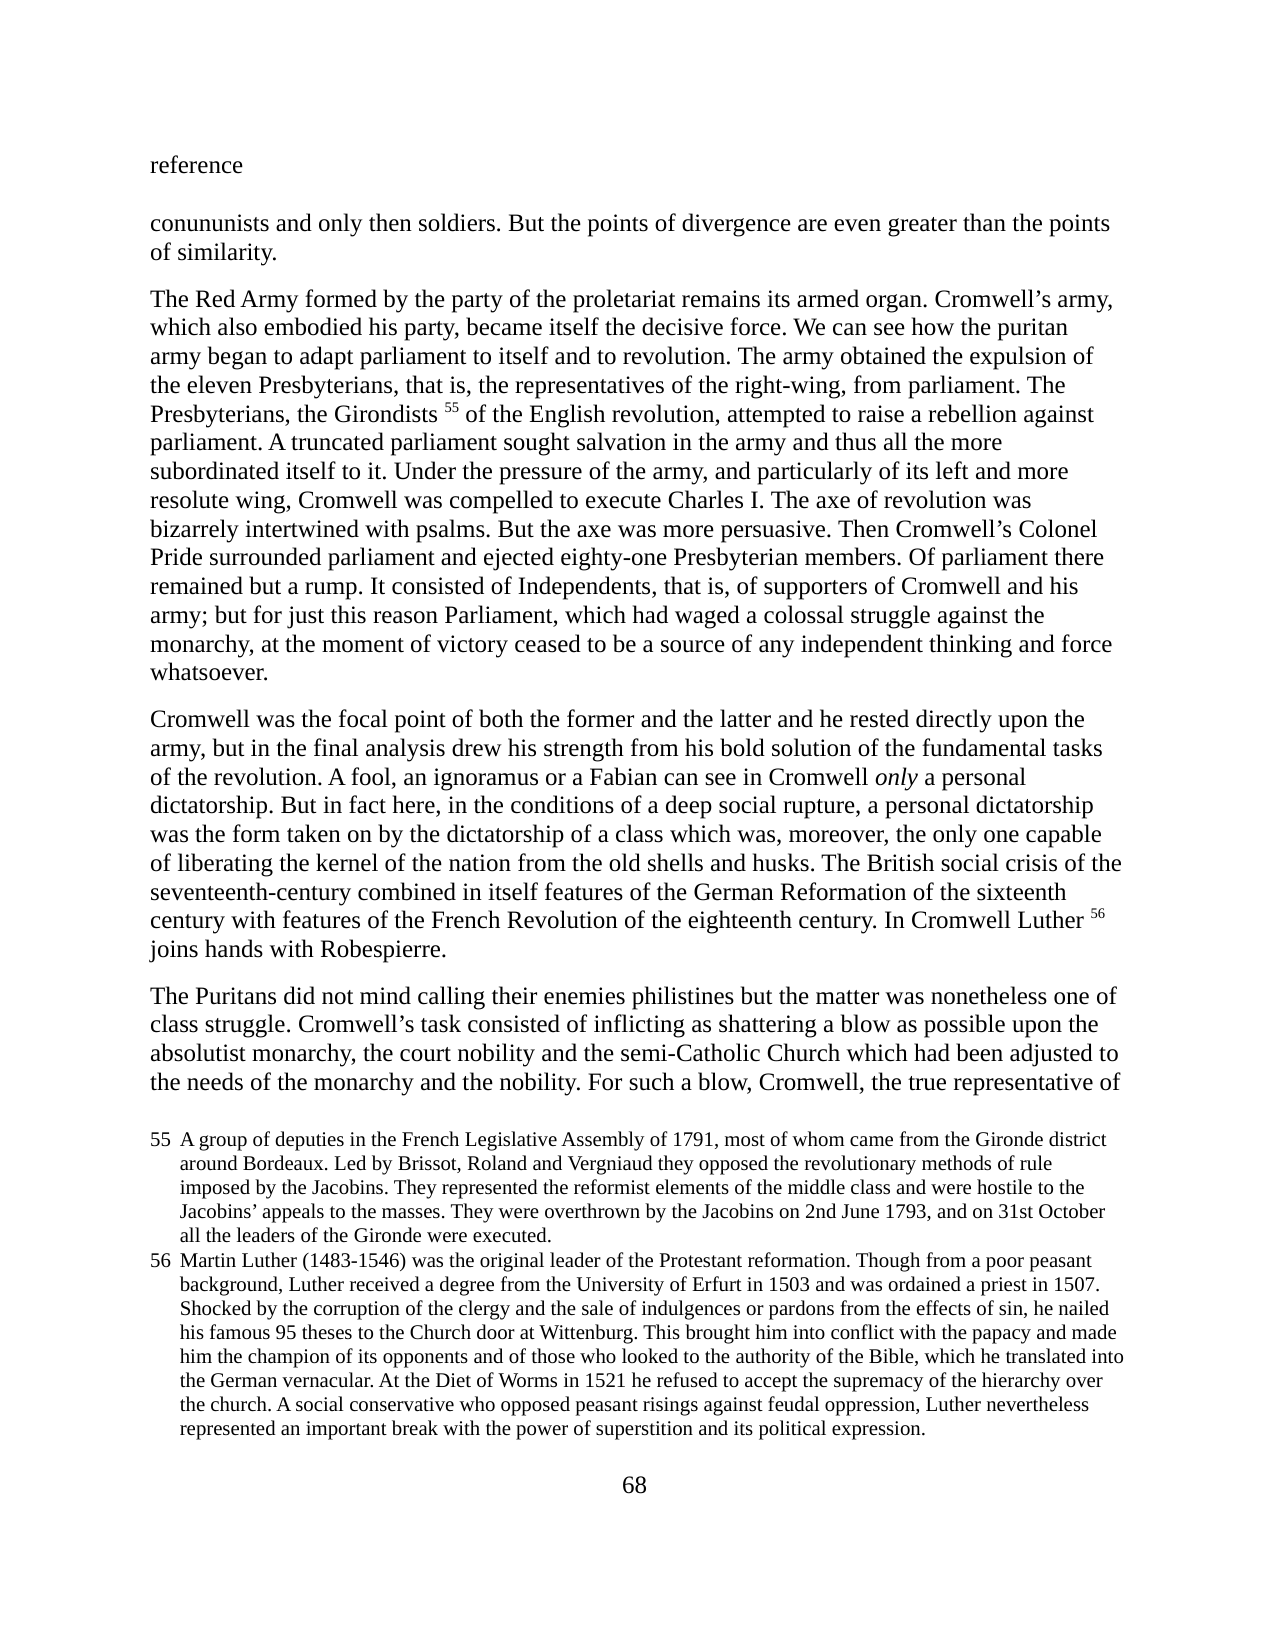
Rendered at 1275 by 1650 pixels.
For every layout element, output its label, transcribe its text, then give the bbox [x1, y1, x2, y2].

text Cromwell was the focal point of both the former and the latter and he rested directly upon the army, but in the final analysis drew his strength from his bold solution of the fundamental tasks of the revolution. A fool, an ignoramus or a Fabian can see in Cromwell only a personal dictatorship. But in fact here, in the conditions of a deep social rupture, a personal dictatorship was the form taken on by the dictatorship of a class which was, moreover, the only one capable of liberating the kernel of the nation from the old shells and husks. The British social crisis of the seventeenth-century combined in itself features of the German Reformation of the sixteenth century with features of the French Revolution of the eighteenth century. In Cromwell Luther joins hands with Robespierre. [150, 704, 1125, 963]
text Martin Luther (1483-1546) was the original leader of the Protestant reformation. Though from a poor peasant background, Luther received a degree from the University of Erfurt in 1503 and was ordained a priest in 1507. Shocked by the corruption of the clergy and the sale of indulgences or pardons from the effects of sin, he nailed his famous 95 theses to the Church door at Wittenburg. This brought him into conflict with the papacy and made him the champion of its opponents and of those who looked to the authority of the Bible, which he translated into the German vernacular. At the Diet of Worms in 1521 he refused to accept the supremacy of the hierarchy over the church. A social conservative who opposed peasant risings against feudal oppression, Luther nevertheless represented an important break with the power of superstition and its political expression. [150, 1247, 1125, 1440]
text The Puritans did not mind calling their enemies philistines but the matter was nonetheless one of class struggle. Cromwell’s task consisted of inflicting as shattering a blow as possible upon the absolutist monarchy, the court nobility and the semi-Catholic Church which had been adjusted to the needs of the monarchy and the nobility. For such a blow, Cromwell, the true representative of [150, 981, 1125, 1096]
text conununists and only then soldiers. But the points of divergence are even greater than the points of similarity. [150, 208, 1125, 266]
text The Red Army formed by the party of the proletariat remains its armed organ. Cromwell’s army, which also embodied his party, became itself the decisive force. We can see how the puritan army began to adapt parliament to itself and to revolution. The army obtained the expulsion of the eleven Presbyterians, that is, the representatives of the right-wing, from parliament. The Presbyterians, the Girondists of the English revolution, attempted to raise a rebellion against parliament. A truncated parliament sought salvation in the army and thus all the more subordinated itself to it. Under the pressure of the army, and particularly of its left and more resolute wing, Cromwell was compelled to execute Charles I. The axe of revolution was bizarrely intertwined with psalms. But the axe was more persuasive. Then Cromwell’s Colonel Pride surrounded parliament and ejected eighty-one Presbyterian members. Of parliament there remained but a rump. It consisted of Independents, that is, of supporters of Cromwell and his army; but for just this reason Parliament, which had waged a colossal struggle against the monarchy, at the moment of victory ceased to be a source of any independent thinking and force whatsoever. [150, 284, 1125, 686]
text A group of deputies in the French Legislative Assembly of 1791, most of whom came from the Gironde district around Bordeaux. Led by Brissot, Roland and Vergniaud they opposed the revolutionary methods of rule imposed by the Jacobins. They represented the reformist elements of the middle class and were hostile to the Jacobins’ appeals to the masses. They were overthrown by the Jacobins on 2nd June 1793, and on 31st October all the leaders of the Gironde were executed. [150, 1127, 1125, 1247]
